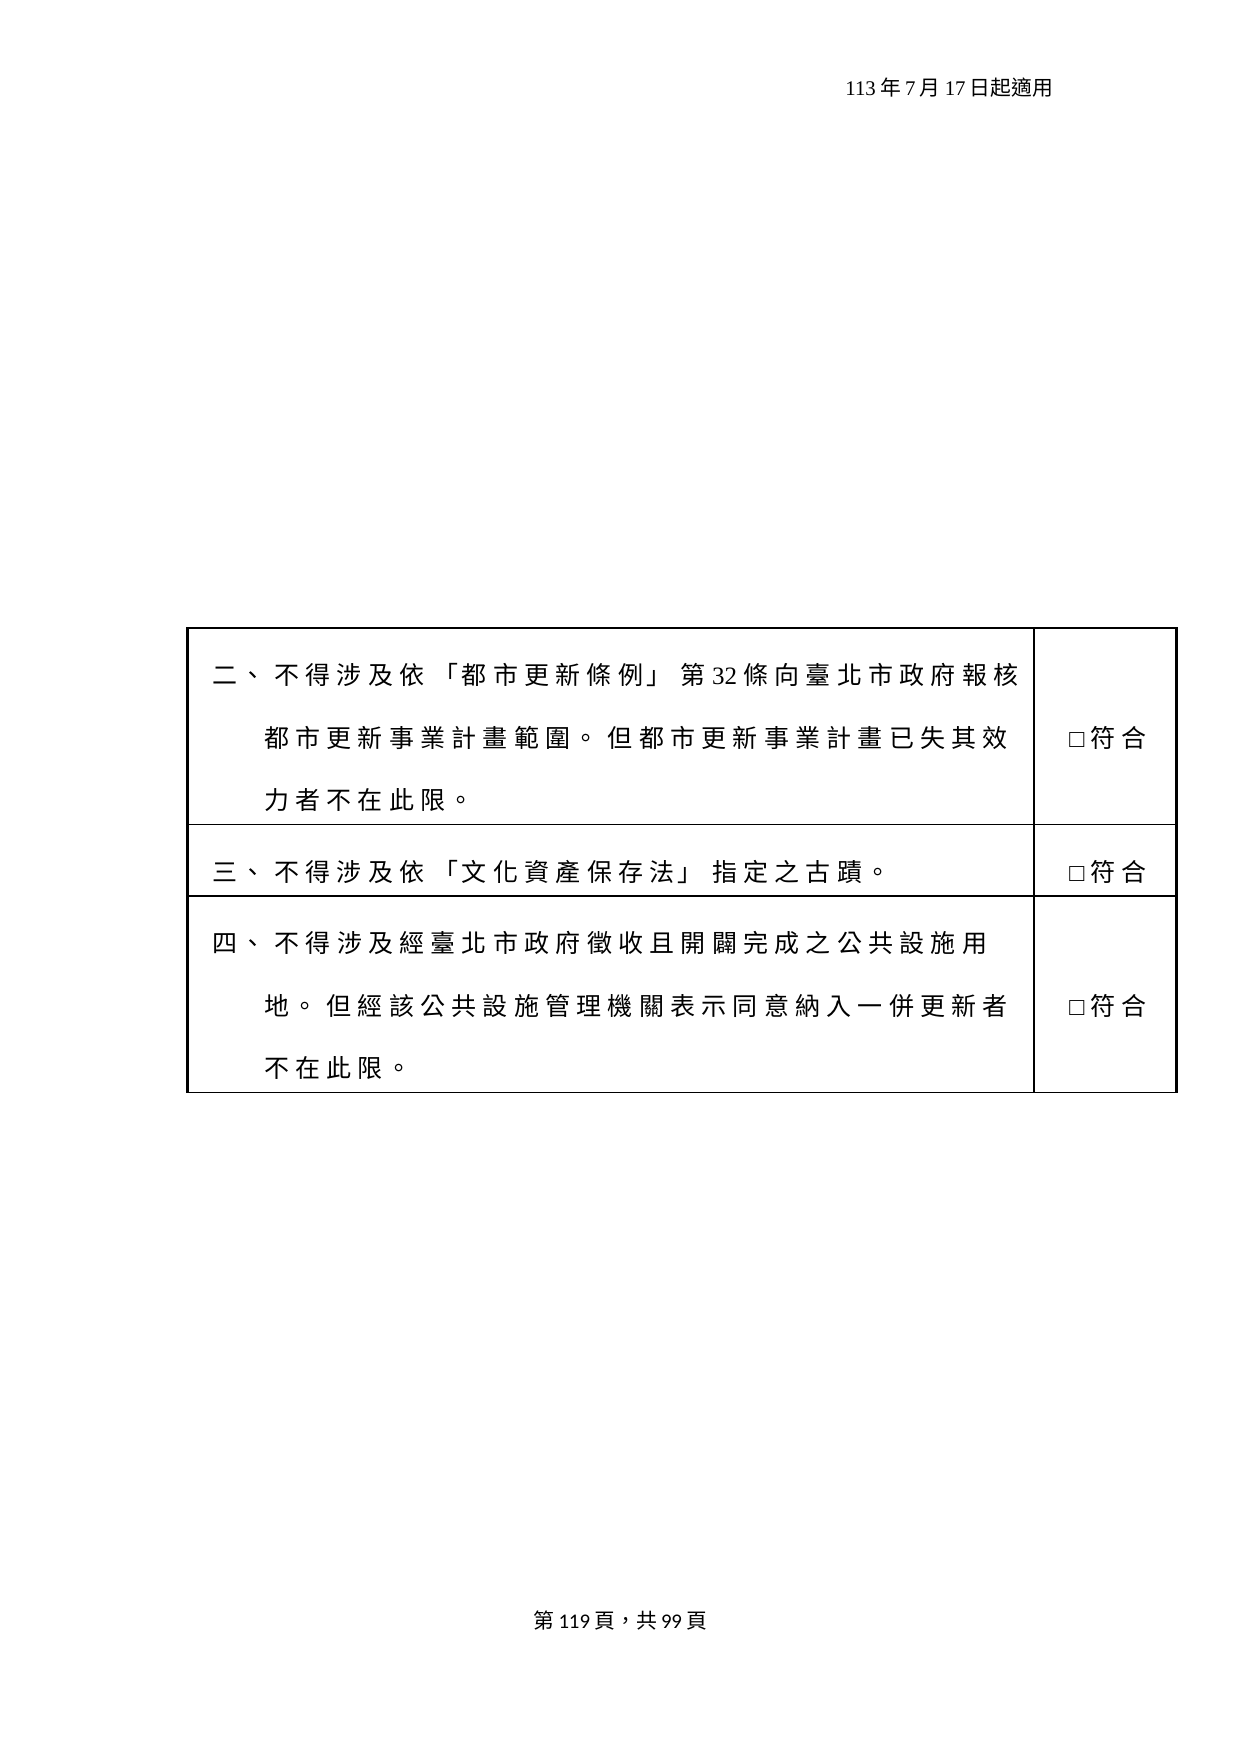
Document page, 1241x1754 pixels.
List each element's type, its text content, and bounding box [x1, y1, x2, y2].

table_cell 三、不得涉及依「文化資產保存法」指定之古蹟。 [189, 825, 1033, 895]
table_cell □符合 [1035, 825, 1175, 895]
table_cell 二、不得涉及依「都市更新條例」第32條向臺北市政府報核都市更新事業計畫範圍。但都市更新事業計畫已失其效力者不在此限。 [189, 629, 1033, 823]
table_cell 四、不得涉及經臺北市政府徵收且開闢完成之公共設施用地。但經該公共設施管理機關表示同意納入一併更新者不在此限。 [189, 897, 1033, 1092]
table_cell □符合 [1035, 629, 1175, 823]
table_cell □符合 [1035, 897, 1175, 1092]
